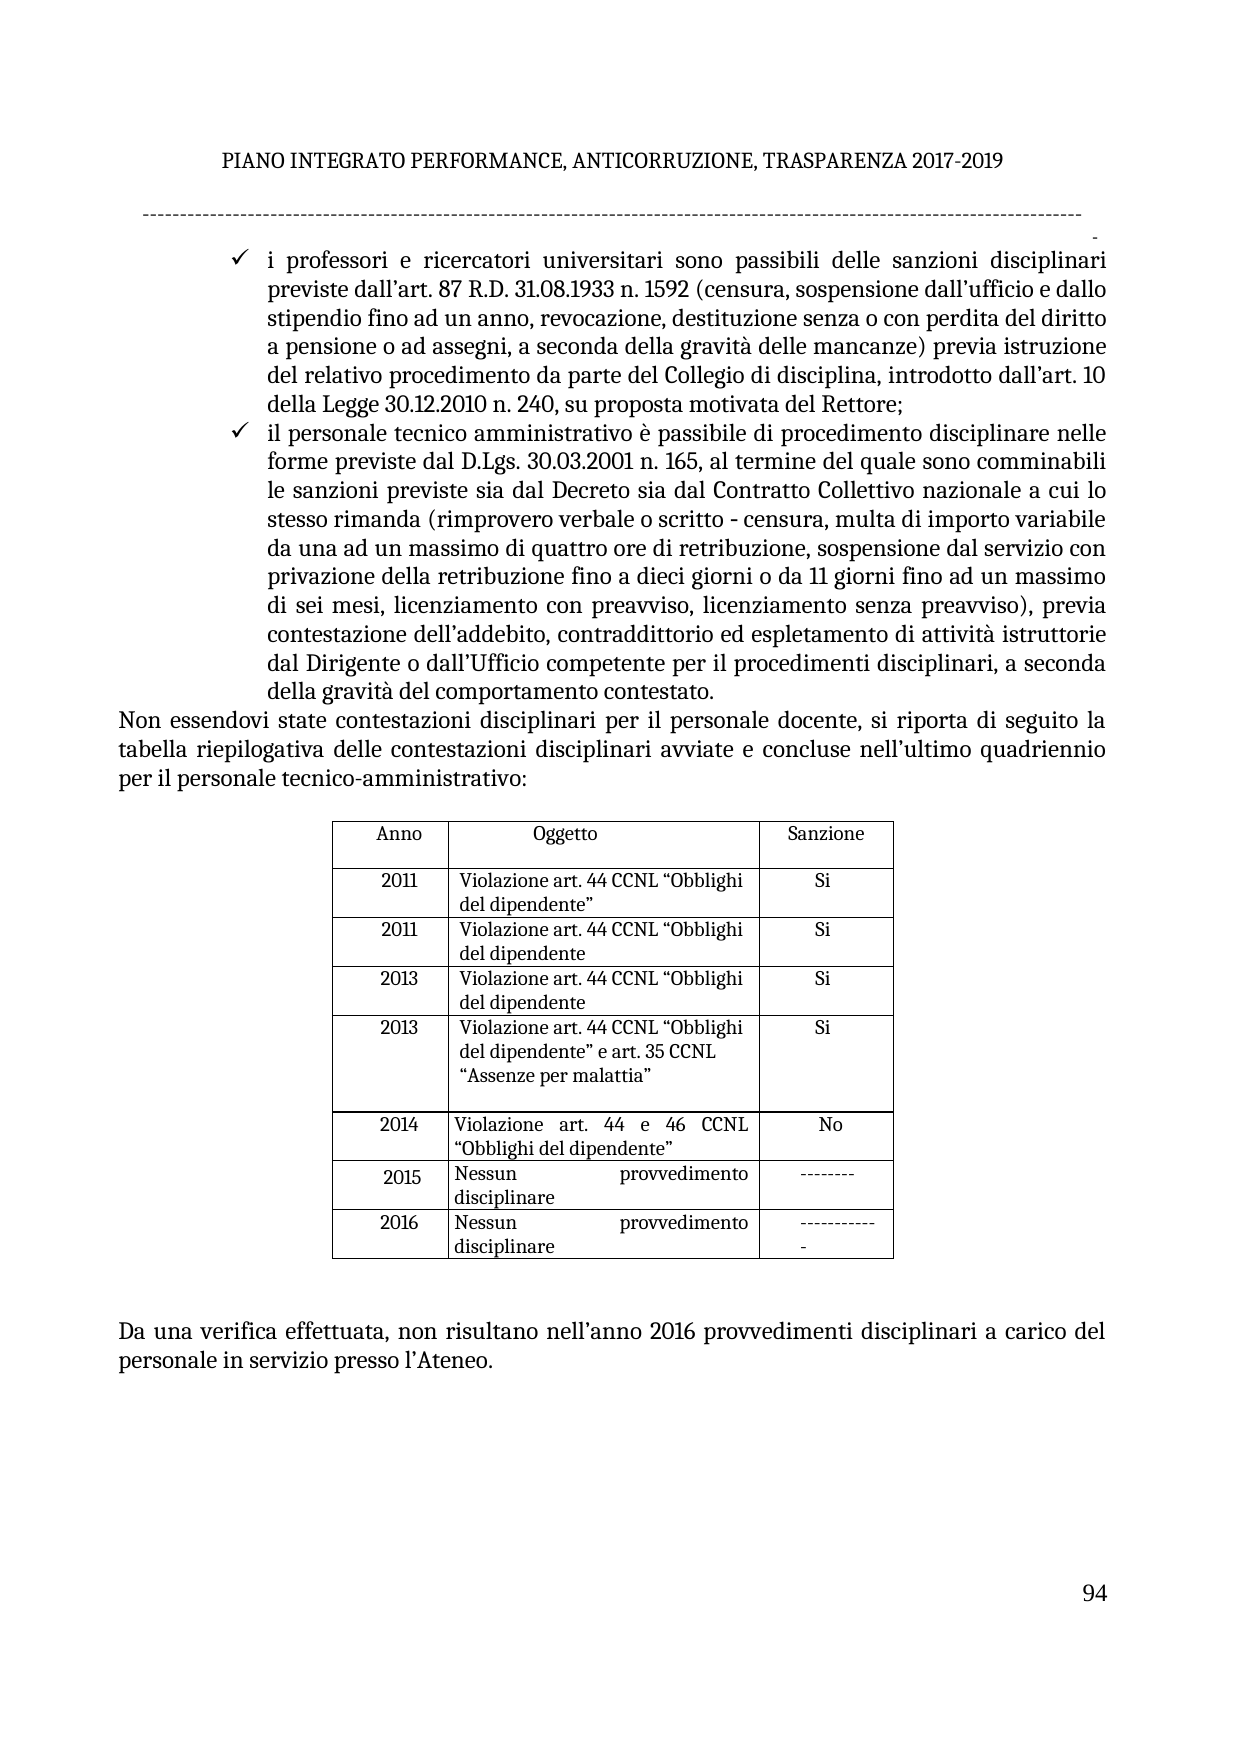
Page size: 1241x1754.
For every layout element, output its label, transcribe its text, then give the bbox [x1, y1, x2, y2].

table_cell 2016 [333, 1210, 448, 1258]
table_cell Nessun provvedimento disciplinare [449, 1161, 759, 1209]
table_cell Si [760, 967, 893, 1014]
table_header Sanzione [760, 822, 893, 868]
table_cell 2011 [333, 918, 448, 966]
text Da una verifica effettuata, non risultano nell’anno 2016 provvedimenti disciplinari a carico del personale in servizio presso l’Ateneo. [118, 1317, 1107, 1374]
table_cell -------- [760, 1161, 893, 1209]
list il personale tecnico amministrativo è passibile di procedimento disciplinare nelle forme previste dal D.Lgs. 30.03.2001 n. 165, al termine del quale sono comminabili le sanzioni previste sia dal Decreto sia dal Contratto Collettivo nazionale a cui lo stesso rimanda (rimprovero verbale o scritto ‐ censura, multa di importo variabile da una ad un massimo di quattro ore di retribuzione, sospensione dal servizio con privazione della retribuzione fino a dieci giorni o da 11 giorni fino ad un massimo di sei mesi, licenziamento con preavviso, licenziamento senza preavviso), previa contestazione dell’addebito, contraddittorio ed espletamento di attività istruttorie dal Dirigente o dall’Ufficio competente per il procedimenti disciplinari, a seconda della gravità del comportamento contestato. [229, 418, 1107, 706]
table_cell No [760, 1113, 893, 1160]
table_cell Violazione art. 44 CCNL “Obblighi del dipendente [449, 967, 759, 1014]
text Non essendovi state contestazioni disciplinari per il personale docente, si riporta di seguito la tabella riepilogativa delle contestazioni disciplinari avviate e concluse nell’ultimo quadriennio per il personale tecnico-amministrativo: [118, 706, 1107, 792]
table_cell 2014 [333, 1113, 448, 1160]
table_cell 2013 [333, 967, 448, 1014]
table_cell Violazione art. 44 CCNL “Obblighi del dipendente [449, 918, 759, 966]
table_cell Si [760, 869, 893, 917]
table_cell Violazione art. 44 CCNL “Obblighi del dipendente” e art. 35 CCNL “Assenze per malattia” [449, 1016, 759, 1111]
table_cell Si [760, 918, 893, 966]
table_cell ------------ [760, 1210, 893, 1258]
table_cell Violazione art. 44 e 46 CCNL “Obblighi del dipendente” [449, 1113, 759, 1160]
table_cell Si [760, 1016, 893, 1111]
table_cell 2011 [333, 869, 448, 917]
list i professori e ricercatori universitari sono passibili delle sanzioni disciplinari previste dall’art. 87 R.D. 31.08.1933 n. 1592 (censura, sospensione dall’ufficio e dallo stipendio fino ad un anno, revocazione, destituzione senza o con perdita del diritto a pensione o ad assegni, a seconda della gravità delle mancanze) previa istruzione del relativo procedimento da parte del Collegio di disciplina, introdotto dall’art. 10 della Legge 30.12.2010 n. 240, su proposta motivata del Rettore; [229, 246, 1107, 418]
table_cell 2015 [333, 1161, 448, 1209]
table_header Anno [333, 822, 448, 868]
table_cell Nessun provvedimento disciplinare [449, 1210, 759, 1258]
table_cell 2013 [333, 1016, 448, 1111]
table_cell Violazione art. 44 CCNL “Obblighi del dipendente” [449, 869, 759, 917]
table_header Oggetto [449, 822, 759, 868]
